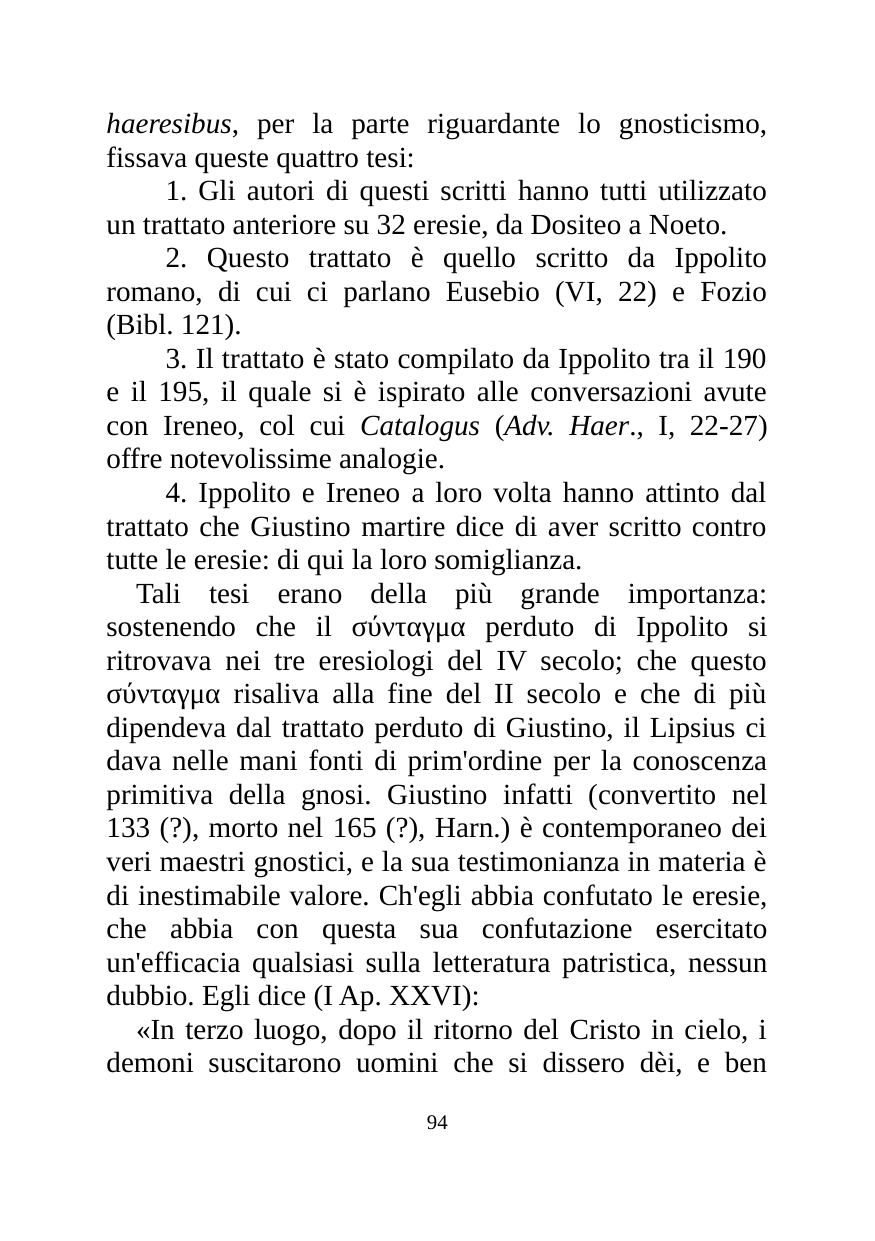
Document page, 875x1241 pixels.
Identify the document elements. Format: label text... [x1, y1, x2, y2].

text «In terzo luogo, dopo il ritorno del Cristo in cielo, i demoni suscitarono uomini che si dissero dèi, e ben [106, 1012, 768, 1079]
text 2. Questo trattato è quello scritto da Ippolito romano, di cui ci parlano Eusebio (VI, 22) e Fozio (Bibl. 121). [106, 240, 768, 341]
text 1. Gli autori di questi scritti hanno tutti utilizzato un trattato anteriore su 32 eresie, da Dositeo a Noeto. [106, 173, 768, 240]
text Tali tesi erano della più grande importanza: sostenendo che il σύνταγμα perduto di Ippolito si ritrovava nei tre eresiologi del IV secolo; che questo σύνταγμα risaliva alla fine del II secolo e che di più dipendeva dal trattato perduto di Giustino, il Lipsius ci dava nelle mani fonti di prim'ordine per la conoscenza primitiva della gnosi. Giustino infatti (convertito nel 133 (?), morto nel 165 (?), Harn.) è contemporaneo dei veri maestri gnostici, e la sua testimonianza in materia è di inestimabile valore. Ch'egli abbia confutato le eresie, che abbia con questa sua confutazione esercitato un'efficacia qualsiasi sulla letteratura patristica, nessun dubbio. Egli dice (I Ap. XXVI): [106, 576, 768, 1012]
text 4. Ippolito e Ireneo a loro volta hanno attinto dal trattato che Giustino martire dice di aver scritto contro tutte le eresie: di qui la loro somiglianza. [106, 475, 768, 576]
text 3. Il trattato è stato compilato da Ippolito tra il 190 e il 195, il quale si è ispirato alle conversazioni avute con Ireneo, col cui Catalogus (Adv. Haer., I, 22-27) offre notevolissime analogie. [106, 341, 768, 475]
text haeresibus, per la parte riguardante lo gnosticismo, fissava queste quattro tesi: [106, 106, 768, 173]
